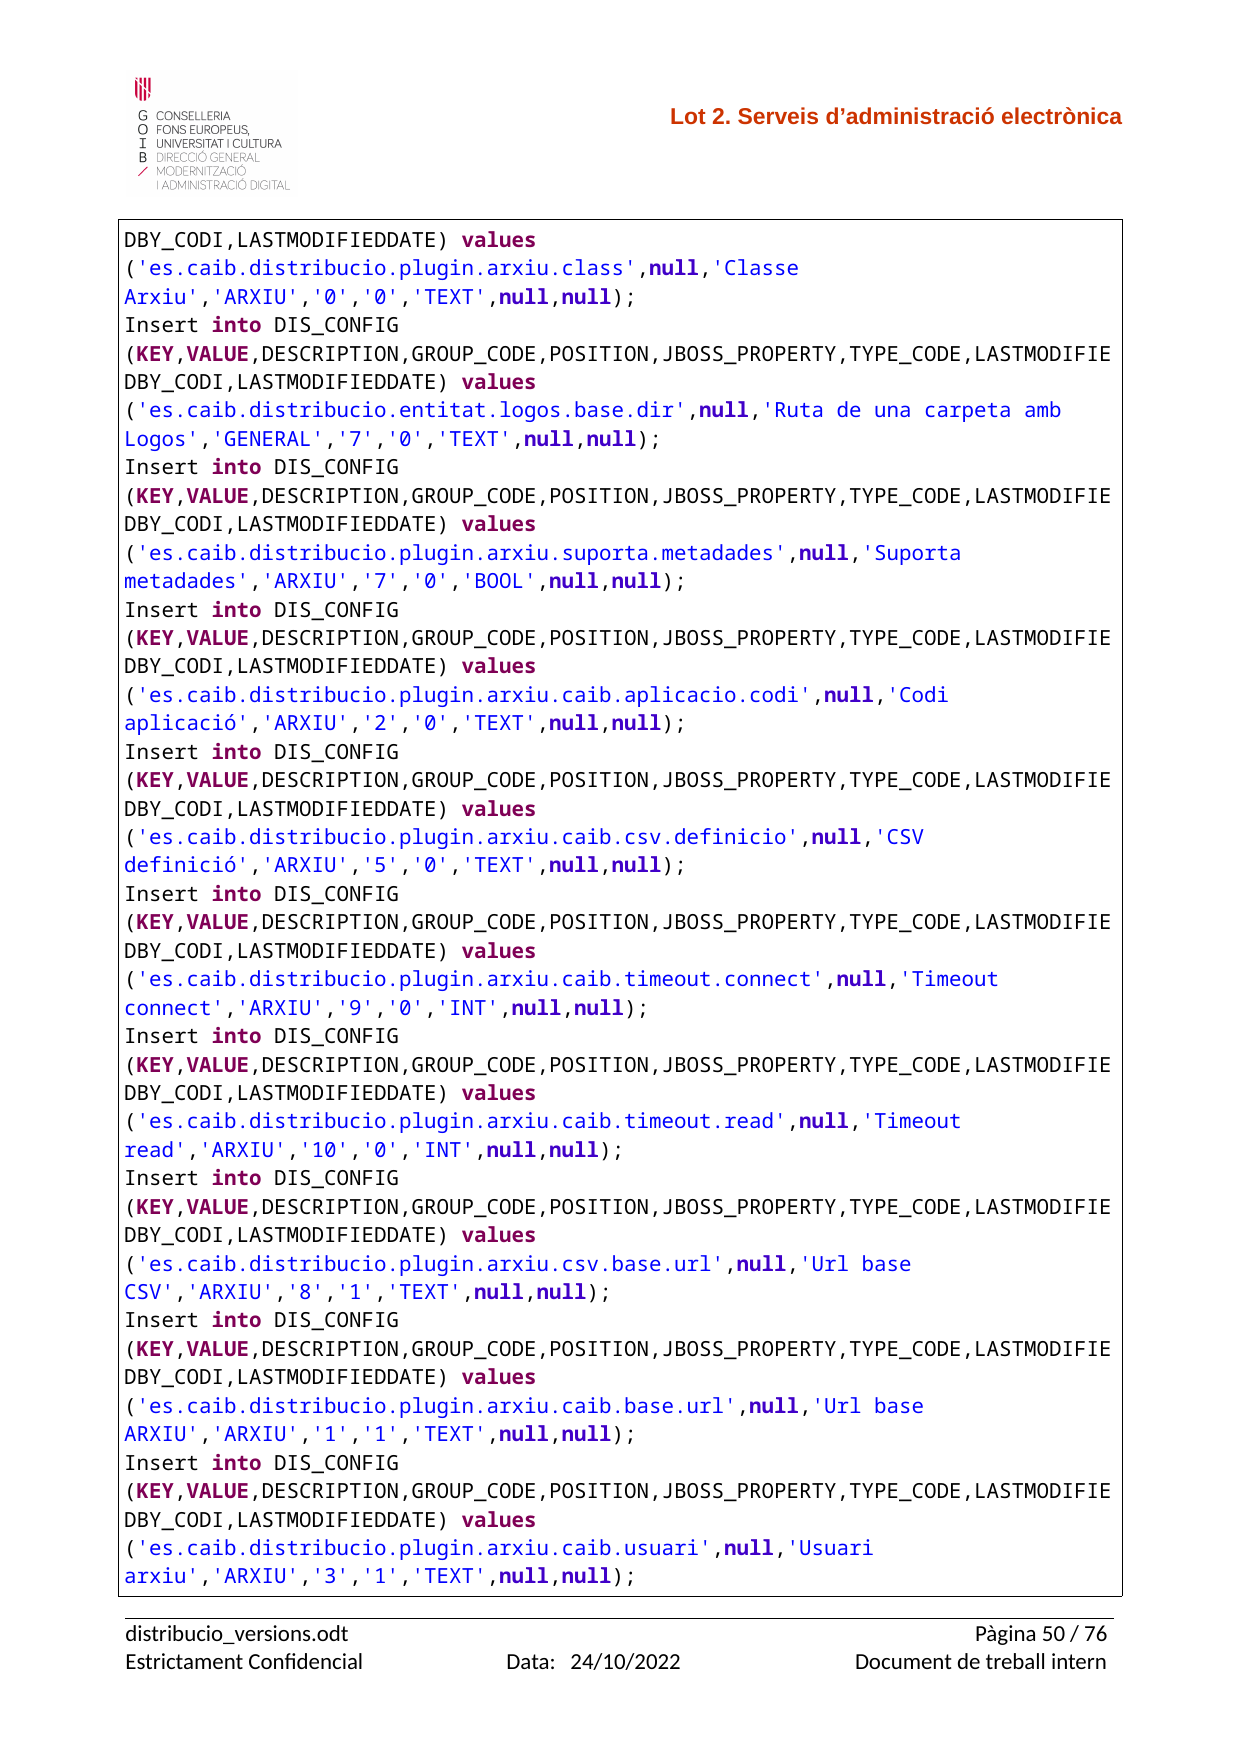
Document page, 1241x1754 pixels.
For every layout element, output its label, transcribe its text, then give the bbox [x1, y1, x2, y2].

table_header DBY_CODI,LASTMODIFIEDDATE) values ('es.caib.distribucio.plugin.arxiu.class',null,'Classe Arxiu','ARXIU','0','0','TEXT',null,null); Insert into DIS_CONFIG (KEY,VALUE,DESCRIPTION,GROUP_CODE,POSITION,JBOSS_PROPERTY,TYPE_CODE,LASTMODIFIEDBY_CODI,LASTMODIFIEDDATE) values ('es.caib.distribucio.entitat.logos.base.dir',null,'Ruta de una carpeta amb Logos','GENERAL','7','0','TEXT',null,null); Insert into DIS_CONFIG (KEY,VALUE,DESCRIPTION,GROUP_CODE,POSITION,JBOSS_PROPERTY,TYPE_CODE,LASTMODIFIEDBY_CODI,LASTMODIFIEDDATE) values ('es.caib.distribucio.plugin.arxiu.suporta.metadades',null,'Suporta metadades','ARXIU','7','0','BOOL',null,null); Insert into DIS_CONFIG (KEY,VALUE,DESCRIPTION,GROUP_CODE,POSITION,JBOSS_PROPERTY,TYPE_CODE,LASTMODIFIEDBY_CODI,LASTMODIFIEDDATE) values ('es.caib.distribucio.plugin.arxiu.caib.aplicacio.codi',null,'Codi aplicació','ARXIU','2','0','TEXT',null,null); Insert into DIS_CONFIG (KEY,VALUE,DESCRIPTION,GROUP_CODE,POSITION,JBOSS_PROPERTY,TYPE_CODE,LASTMODIFIEDBY_CODI,LASTMODIFIEDDATE) values ('es.caib.distribucio.plugin.arxiu.caib.csv.definicio',null,'CSV definició','ARXIU','5','0','TEXT',null,null); Insert into DIS_CONFIG (KEY,VALUE,DESCRIPTION,GROUP_CODE,POSITION,JBOSS_PROPERTY,TYPE_CODE,LASTMODIFIEDBY_CODI,LASTMODIFIEDDATE) values ('es.caib.distribucio.plugin.arxiu.caib.timeout.connect',null,'Timeout connect','ARXIU','9','0','INT',null,null); Insert into DIS_CONFIG (KEY,VALUE,DESCRIPTION,GROUP_CODE,POSITION,JBOSS_PROPERTY,TYPE_CODE,LASTMODIFIEDBY_CODI,LASTMODIFIEDDATE) values ('es.caib.distribucio.plugin.arxiu.caib.timeout.read',null,'Timeout read','ARXIU','10','0','INT',null,null); Insert into DIS_CONFIG (KEY,VALUE,DESCRIPTION,GROUP_CODE,POSITION,JBOSS_PROPERTY,TYPE_CODE,LASTMODIFIEDBY_CODI,LASTMODIFIEDDATE) values ('es.caib.distribucio.plugin.arxiu.csv.base.url',null,'Url base CSV','ARXIU','8','1','TEXT',null,null); Insert into DIS_CONFIG (KEY,VALUE,DESCRIPTION,GROUP_CODE,POSITION,JBOSS_PROPERTY,TYPE_CODE,LASTMODIFIEDBY_CODI,LASTMODIFIEDDATE) values ('es.caib.distribucio.plugin.arxiu.caib.base.url',null,'Url base ARXIU','ARXIU','1','1','TEXT',null,null); Insert into DIS_CONFIG (KEY,VALUE,DESCRIPTION,GROUP_CODE,POSITION,JBOSS_PROPERTY,TYPE_CODE,LASTMODIFIEDBY_CODI,LASTMODIFIEDDATE) values ('es.caib.distribucio.plugin.arxiu.caib.usuari',null,'Usuari arxiu','ARXIU','3','1','TEXT',null,null); [119, 220, 1122, 1596]
picture [126, 70, 299, 197]
